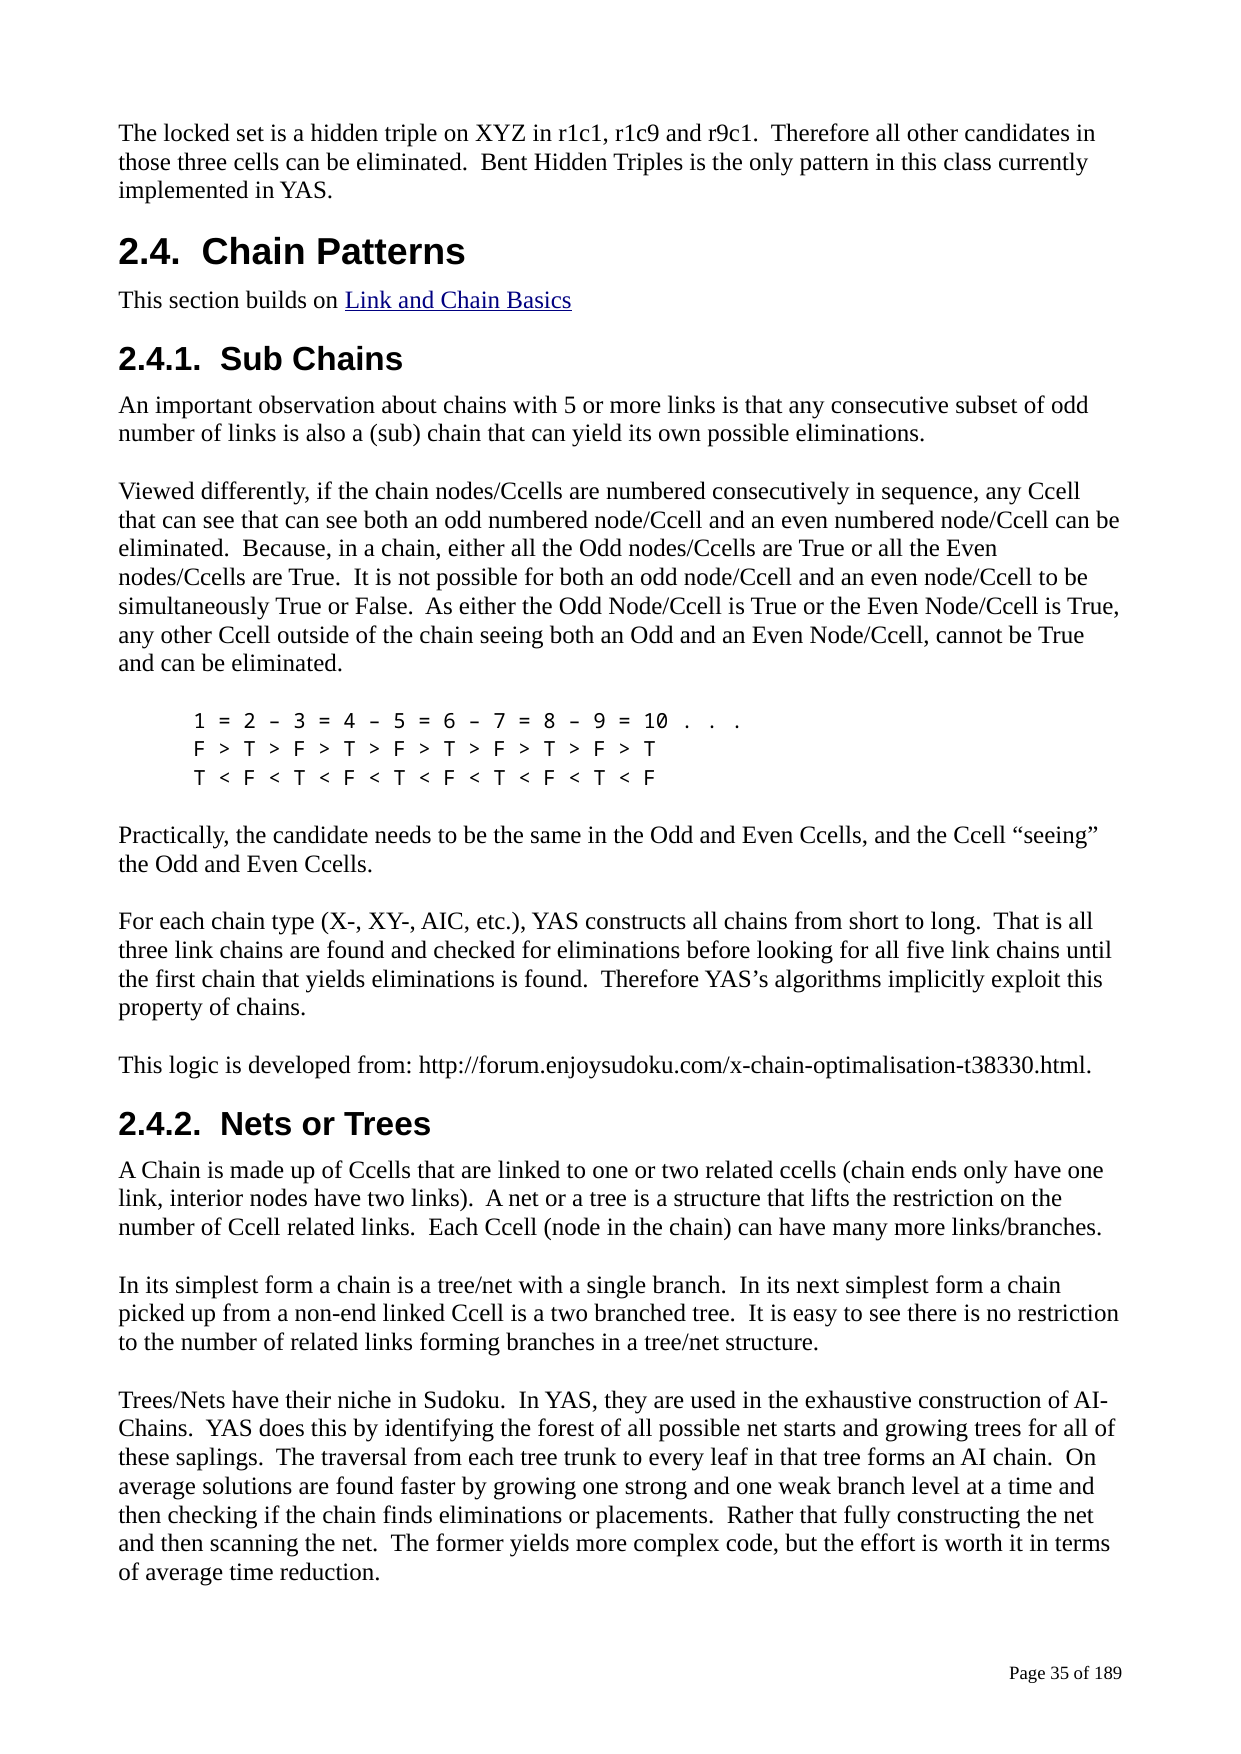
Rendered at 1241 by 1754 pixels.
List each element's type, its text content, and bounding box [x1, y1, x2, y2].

subtitle Nets or Trees [118, 1104, 1122, 1142]
text An important observation about chains with 5 or more links is that any consecutive subset of odd number of links is also a (sub) chain that can yield its own possible eliminations. [118, 390, 1122, 447]
text For each chain type (X-, XY-, AIC, etc.), YAS constructs all chains from short to long. That is all three link chains are found and checked for eliminations before looking for all five link chains until the first chain that yields eliminations is found. Therefore YAS’s algorithms implicitly exploit this property of chains. [118, 906, 1122, 1021]
text This section builds on Link and Chain Basics [118, 285, 1122, 314]
text In its simplest form a chain is a tree/net with a single branch. In its next simplest form a chain picked up from a non-end linked Ccell is a two branched tree. It is easy to see there is no restriction to the number of related links forming branches in a tree/net structure. [118, 1270, 1122, 1356]
text This logic is developed from: http://forum.enjoysudoku.com/x-chain-optimalisation-t38330.html. [118, 1050, 1122, 1079]
text The locked set is a hidden triple on XYZ in r1c1, r1c9 and r9c1. Therefore all other candidates in those three cells can be eliminated. Bent Hidden Triples is the only pattern in this class currently implemented in YAS. [118, 118, 1122, 204]
subtitle Chain Patterns [118, 229, 1122, 272]
text A Chain is made up of Ccells that are linked to one or two related ccells (chain ends only have one link, interior nodes have two links). A net or a tree is a structure that lifts the restriction on the number of Ccell related links. Each Ccell (node in the chain) can have many more links/branches. [118, 1155, 1122, 1241]
text F > T > F > T > F > T > F > T > F > T [118, 734, 1122, 763]
text Trees/Nets have their niche in Sudoku. In YAS, they are used in the exhaustive construction of AI-Chains. YAS does this by identifying the forest of all possible net starts and growing trees for all of these saplings. The traversal from each tree trunk to every leaf in that tree forms an AI chain. On average solutions are found faster by growing one strong and one weak branch level at a time and then checking if the chain finds eliminations or placements. Rather that fully constructing the net and then scanning the net. The former yields more complex code, but the effort is worth it in terms of average time reduction. [118, 1385, 1122, 1586]
text Viewed differently, if the chain nodes/Ccells are numbered consecutively in sequence, any Ccell that can see that can see both an odd numbered node/Ccell and an even numbered node/Ccell can be eliminated. Because, in a chain, either all the Odd nodes/Ccells are True or all the Even nodes/Ccells are True. It is not possible for both an odd node/Ccell and an even node/Ccell to be simultaneously True or False. As either the Odd Node/Ccell is True or the Even Node/Ccell is True, any other Ccell outside of the chain seeing both an Odd and an Even Node/Ccell, cannot be True and can be eliminated. [118, 476, 1122, 677]
text T < F < T < F < T < F < T < F < T < F [118, 763, 1122, 791]
text Practically, the candidate needs to be the same in the Odd and Even Ccells, and the Ccell “seeing” the Odd and Even Ccells. [118, 820, 1122, 877]
subtitle Sub Chains [118, 339, 1122, 377]
text 1 = 2 – 3 = 4 – 5 = 6 – 7 = 8 – 9 = 10 . . . [118, 706, 1122, 734]
